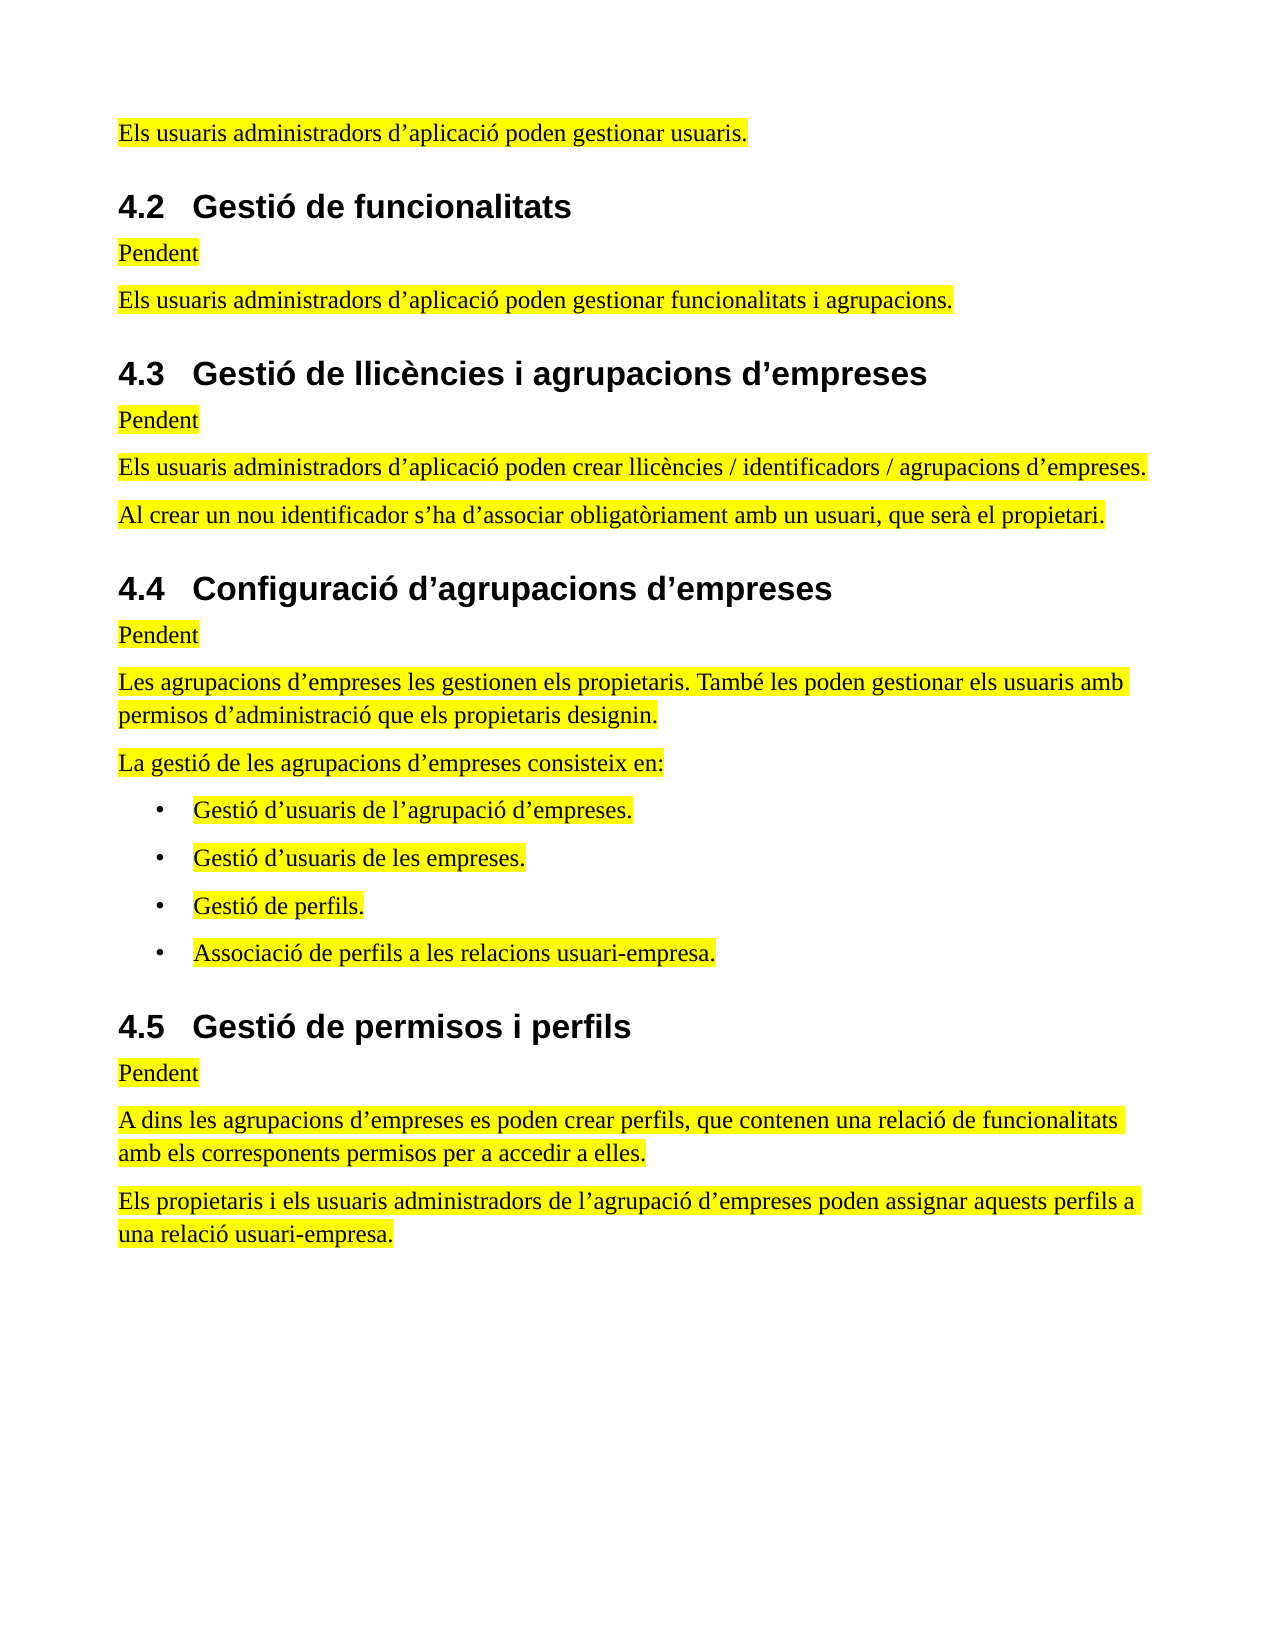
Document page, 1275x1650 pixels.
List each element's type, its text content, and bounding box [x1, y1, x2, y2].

text Pendent [118, 620, 1157, 648]
text Pendent [118, 238, 1157, 266]
text A dins les agrupacions d’empreses es poden crear perfils, que contenen una relació de funcionalitats amb els corresponents permisos per a accedir a elles. [118, 1106, 1157, 1167]
text Pendent [118, 405, 1157, 434]
list Gestió de perfils. [156, 891, 1157, 919]
text Els usuaris administradors d’aplicació poden gestionar usuaris. [118, 118, 1157, 147]
subtitle Configuració d’agrupacions d’empreses [118, 568, 1157, 607]
subtitle Gestió de funcionalitats [118, 187, 1157, 225]
text Els propietaris i els usuaris administradors de l’agrupació d’empreses poden assignar aquests perfils a una relació usuari-empresa. [118, 1186, 1157, 1248]
text Els usuaris administradors d’aplicació poden gestionar funcionalitats i agrupacions. [118, 285, 1157, 314]
text Les agrupacions d’empreses les gestionen els propietaris. També les poden gestionar els usuaris amb permisos d’administració que els propietaris designin. [118, 667, 1157, 729]
text Els usuaris administradors d’aplicació poden crear llicències / identificadors / agrupacions d’empreses. [118, 452, 1157, 481]
subtitle Gestió de permisos i perfils [118, 1007, 1157, 1045]
list Gestió d’usuaris de les empreses. [156, 843, 1157, 872]
text Al crear un nou identificador s’ha d’associar obligatòriament amb un usuari, que serà el propietari. [118, 500, 1157, 529]
subtitle Gestió de llicències i agrupacions d’empreses [118, 354, 1157, 392]
list Associació de perfils a les relacions usuari-empresa. [156, 938, 1157, 967]
text Pendent [118, 1058, 1157, 1087]
text La gestió de les agrupacions d’empreses consisteix en: [118, 748, 1157, 777]
list Gestió d’usuaris de l’agrupació d’empreses. [156, 796, 1157, 824]
